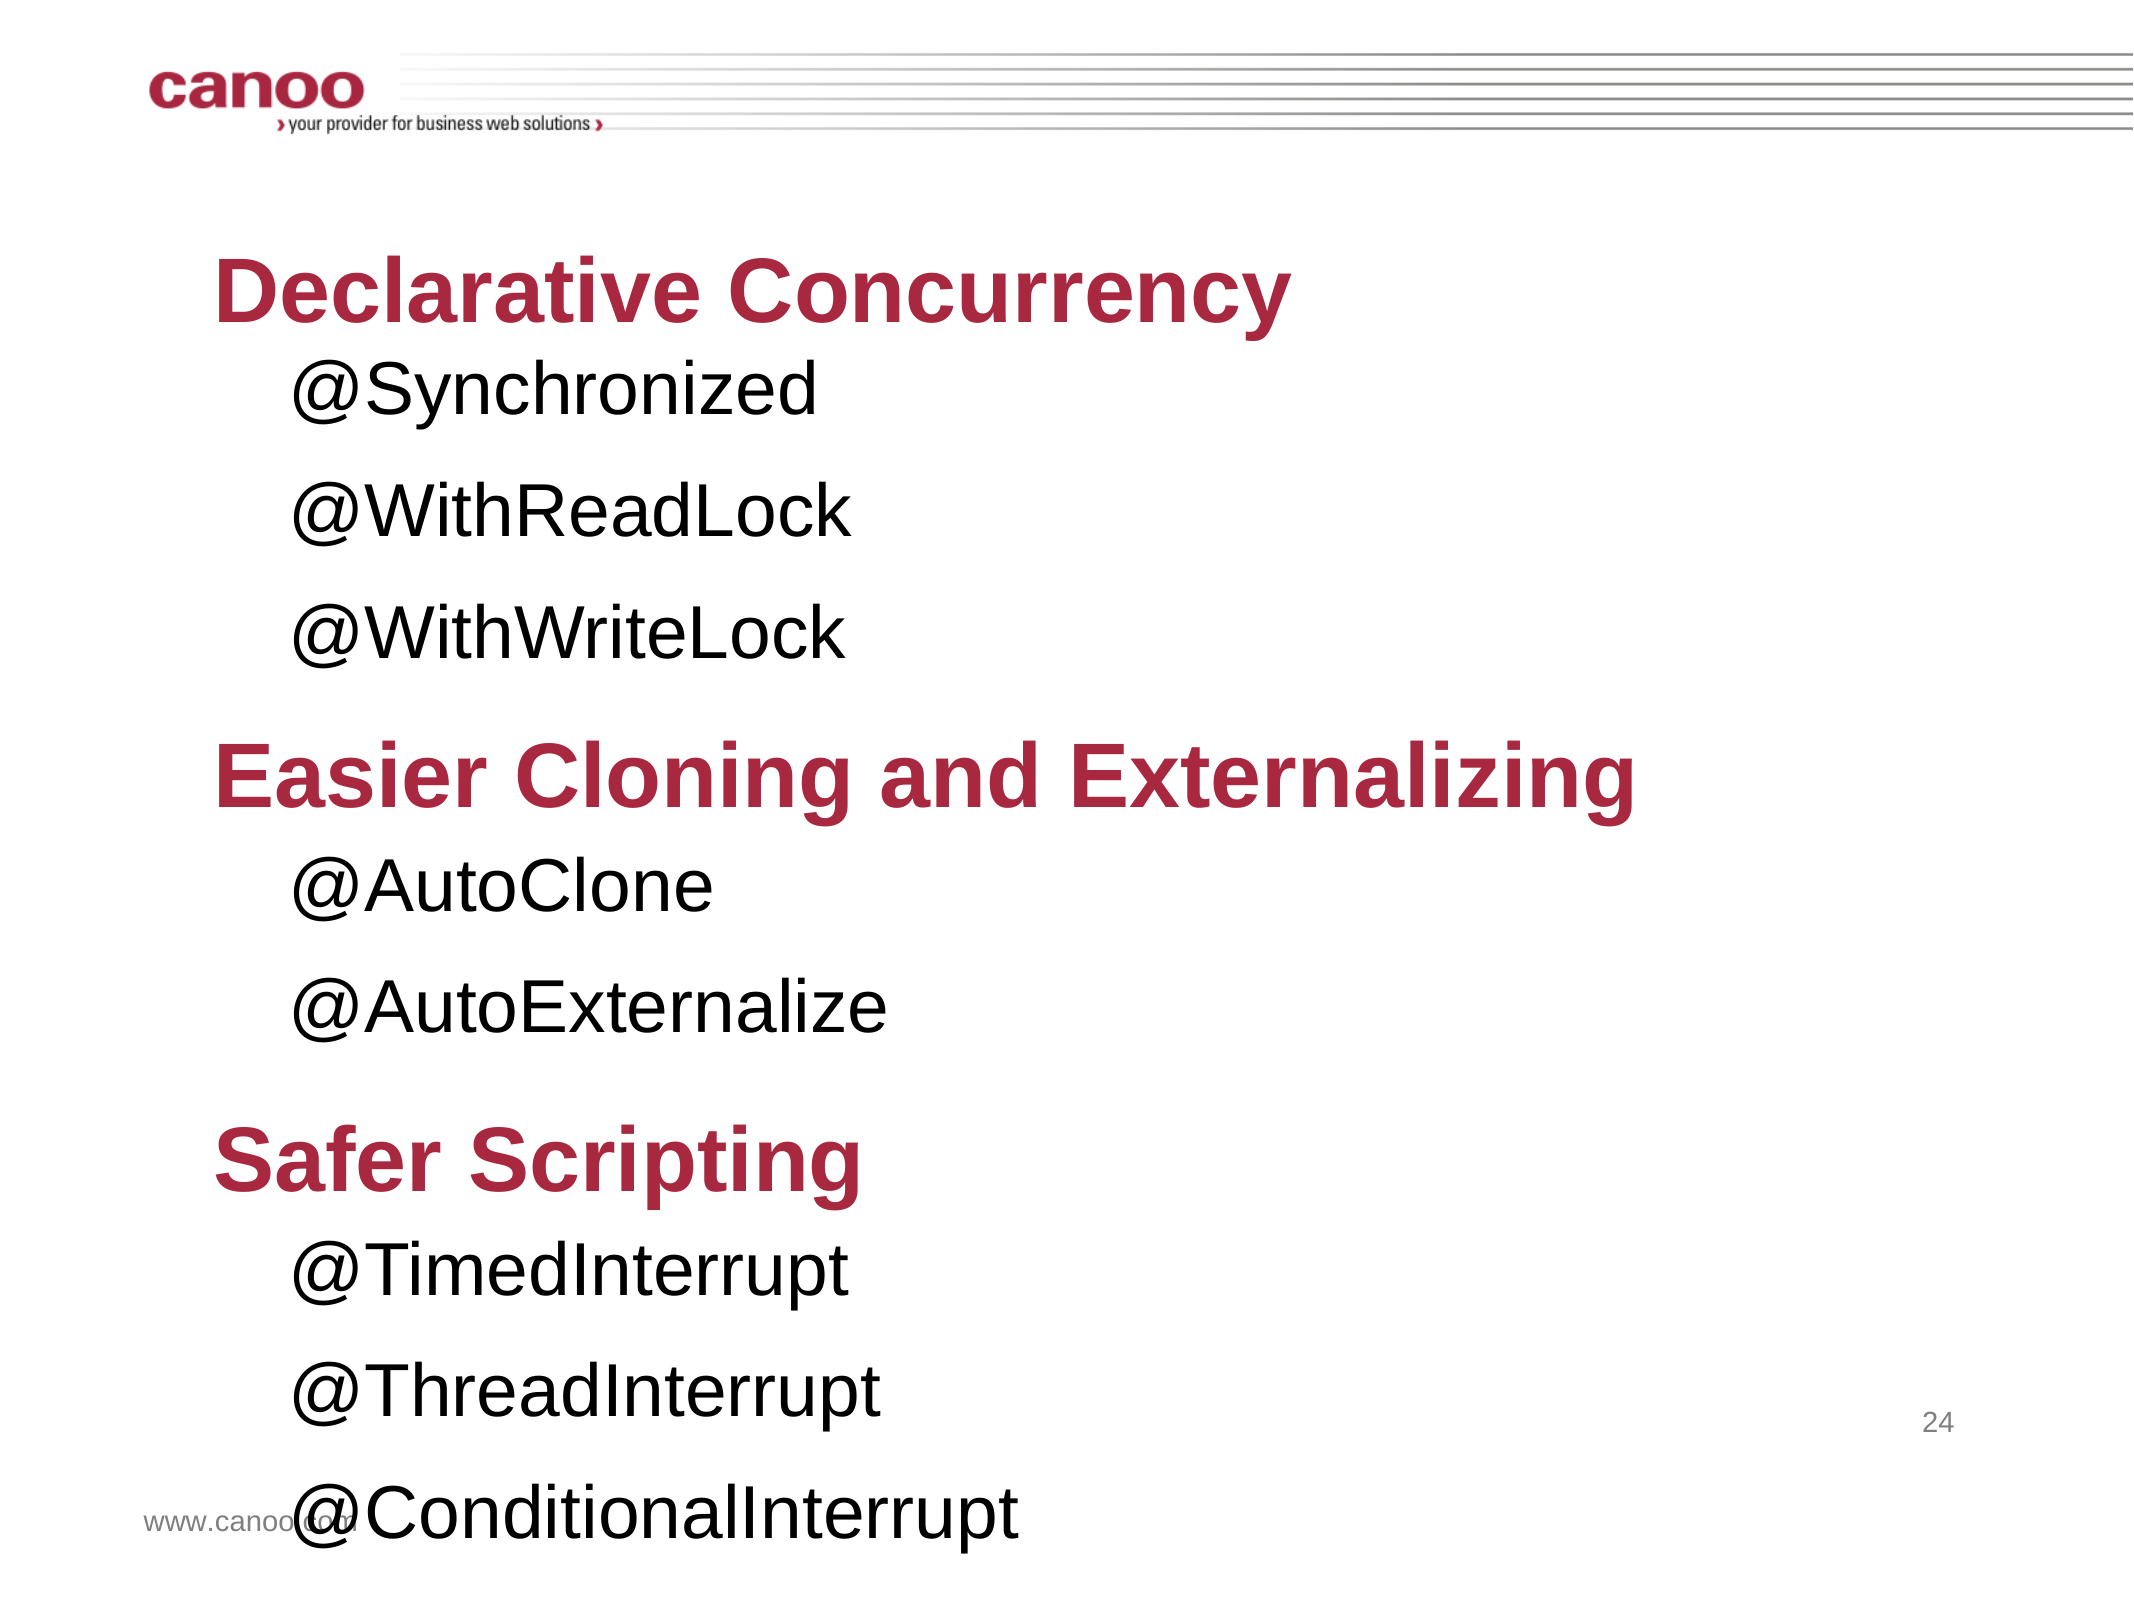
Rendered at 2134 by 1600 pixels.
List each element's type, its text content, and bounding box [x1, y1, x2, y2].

picture [0, 21, 2134, 188]
list @AutoClone @AutoExternalize [204, 863, 2018, 988]
title Safer Scripting [204, 988, 2020, 1218]
title Easier Cloning and Externalizing [204, 604, 2020, 834]
list @Synchronized @WithReadLock @WithWriteLock [204, 367, 2018, 604]
title Declarative Concurrency [204, 120, 2020, 350]
list @TimedInterrupt @ThreadInterrupt @ConditionalInterrupt [204, 1247, 2018, 1581]
